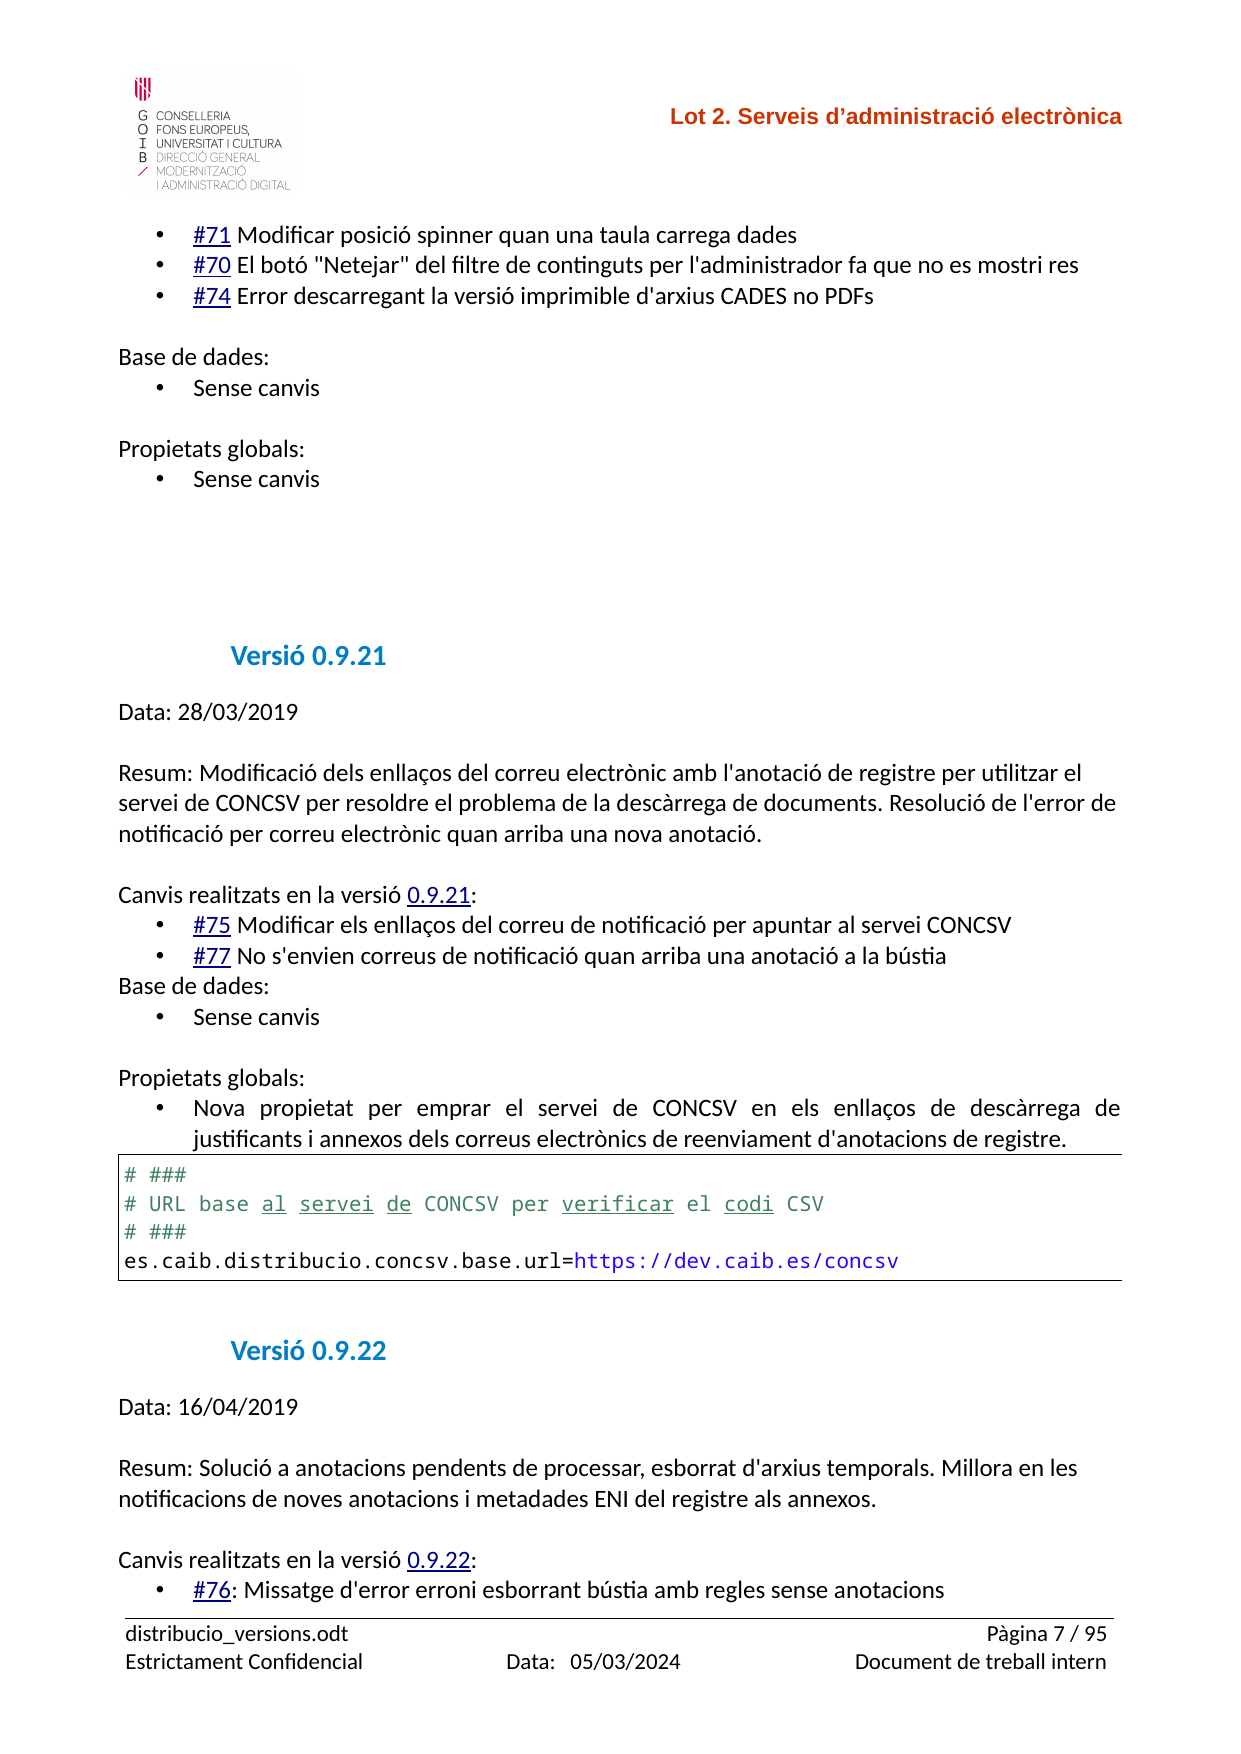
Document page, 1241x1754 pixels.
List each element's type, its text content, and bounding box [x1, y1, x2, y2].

table_header # ### # URL base al servei de CONCSV per verificar el codi CSV # ### es.caib.distribucio.concsv.base.url=https://dev.caib.es/concsv [119, 1155, 1122, 1280]
list #76: Missatge d'error erroni esborrant bústia amb regles sense anotacions [156, 1574, 1122, 1605]
text Canvis realitzats en la versió 0.9.22: [118, 1544, 1122, 1574]
text Data: 28/03/2019 [118, 696, 1122, 726]
list #77 No s'envien correus de notificació quan arriba una anotació a la bústia [156, 940, 1122, 971]
list Sense canvis [156, 1001, 1122, 1032]
text Base de dades: [118, 341, 1122, 372]
list #71 Modificar posició spinner quan una taula carrega dades [156, 219, 1122, 250]
list #70 El botó "Netejar" del filtre de continguts per l'administrador fa que no es mostri res [156, 250, 1122, 280]
list #74 Error descarregant la versió imprimible d'arxius CADES no PDFs [156, 280, 1122, 311]
picture [126, 70, 299, 197]
text Base de dades: [118, 971, 1122, 1001]
subtitle Versió 0.9.22 [153, 1332, 1122, 1368]
text Resum: Solució a anotacions pendents de processar, esborrat d'arxius temporals. Millora en les notificacions de noves anotacions i metadades ENI del registre als annexos. [118, 1452, 1122, 1513]
text Propietats globals: [118, 433, 1122, 463]
list Sense canvis [156, 463, 1122, 494]
text Data: 16/04/2019 [118, 1391, 1122, 1422]
subtitle Versió 0.9.21 [153, 637, 1122, 672]
list Nova propietat per emprar el servei de CONCSV en els enllaços de descàrrega de justificants i annexos dels correus electrònics de reenviament d'anotacions de registre. [156, 1093, 1122, 1154]
list #75 Modificar els enllaços del correu de notificació per apuntar al servei CONCSV [156, 909, 1122, 940]
list Sense canvis [156, 372, 1122, 402]
text Resum: Modificació dels enllaços del correu electrònic amb l'anotació de registre per utilitzar el servei de CONCSV per resoldre el problema de la descàrrega de documents. Resolució de l'error de notificació per correu electrònic quan arriba una nova anotació. [118, 757, 1122, 848]
text Propietats globals: [118, 1062, 1122, 1093]
text Canvis realitzats en la versió 0.9.21: [118, 879, 1122, 909]
